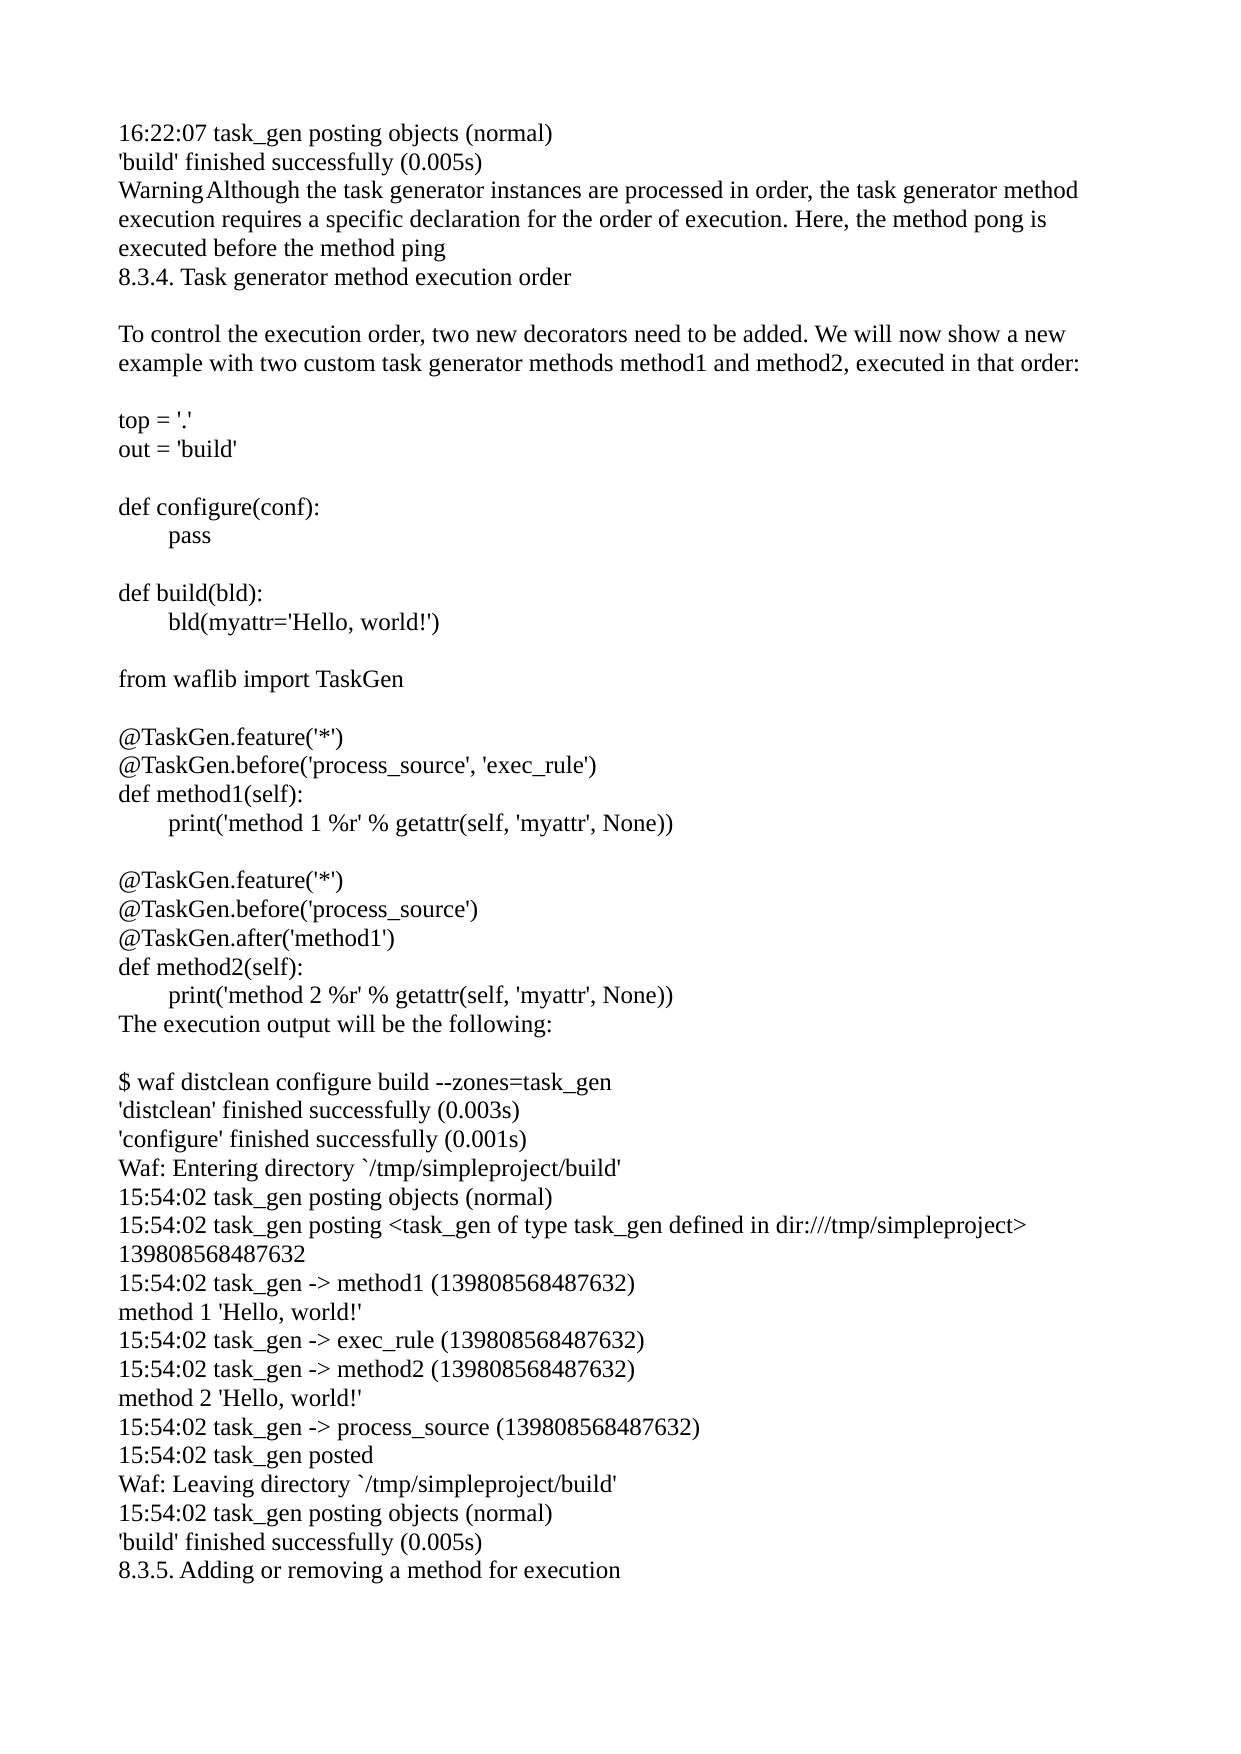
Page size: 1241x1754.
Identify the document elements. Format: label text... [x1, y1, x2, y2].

text def method2(self): [118, 952, 1122, 981]
text 8.3.5. Adding or removing a method for execution [118, 1556, 1122, 1584]
text 8.3.4. Task generator method execution order [118, 262, 1122, 291]
text Waf: Leaving directory `/tmp/simpleproject/build' [118, 1469, 1122, 1498]
text @TaskGen.feature('*') [118, 722, 1122, 751]
text @TaskGen.after('method1') [118, 923, 1122, 952]
text top = '.' [118, 406, 1122, 434]
text out = 'build' [118, 434, 1122, 463]
text from waflib import TaskGen [118, 664, 1122, 693]
text 15:54:02 task_gen posting <task_gen of type task_gen defined in dir:///tmp/simpleproject> 139808568487632 [118, 1211, 1122, 1268]
text print('method 1 %r' % getattr(self, 'myattr', None)) [118, 808, 1122, 837]
text 'distclean' finished successfully (0.003s) [118, 1096, 1122, 1124]
text def configure(conf): [118, 492, 1122, 521]
text 15:54:02 task_gen posted [118, 1441, 1122, 1469]
text Waf: Entering directory `/tmp/simpleproject/build' [118, 1153, 1122, 1182]
text def method1(self): [118, 779, 1122, 808]
text @TaskGen.before('process_source') [118, 894, 1122, 923]
text method 2 'Hello, world!' [118, 1383, 1122, 1412]
text @TaskGen.feature('*') [118, 866, 1122, 894]
text 15:54:02 task_gen posting objects (normal) [118, 1182, 1122, 1211]
text 'build' finished successfully (0.005s) [118, 147, 1122, 176]
text 15:54:02 task_gen -> method2 (139808568487632) [118, 1354, 1122, 1383]
text The execution output will be the following: [118, 1009, 1122, 1038]
text 15:54:02 task_gen -> process_source (139808568487632) [118, 1412, 1122, 1441]
text Warning Although the task generator instances are processed in order, the task generator method execution requires a specific declaration for the order of execution. Here, the method pong is executed before the method ping [118, 176, 1122, 262]
text 15:54:02 task_gen posting objects (normal) [118, 1498, 1122, 1527]
text 16:22:07 task_gen posting objects (normal) [118, 118, 1122, 147]
text print('method 2 %r' % getattr(self, 'myattr', None)) [118, 981, 1122, 1009]
text To control the execution order, two new decorators need to be added. We will now show a new example with two custom task generator methods method1 and method2, executed in that order: [118, 319, 1122, 377]
text 'configure' finished successfully (0.001s) [118, 1124, 1122, 1153]
text def build(bld): [118, 578, 1122, 607]
text $ waf distclean configure build --zones=task_gen [118, 1067, 1122, 1096]
text 15:54:02 task_gen -> method1 (139808568487632) [118, 1268, 1122, 1297]
text 'build' finished successfully (0.005s) [118, 1527, 1122, 1556]
text 15:54:02 task_gen -> exec_rule (139808568487632) [118, 1326, 1122, 1354]
text @TaskGen.before('process_source', 'exec_rule') [118, 751, 1122, 779]
text bld(myattr='Hello, world!') [118, 607, 1122, 636]
text pass [118, 521, 1122, 549]
text method 1 'Hello, world!' [118, 1297, 1122, 1326]
